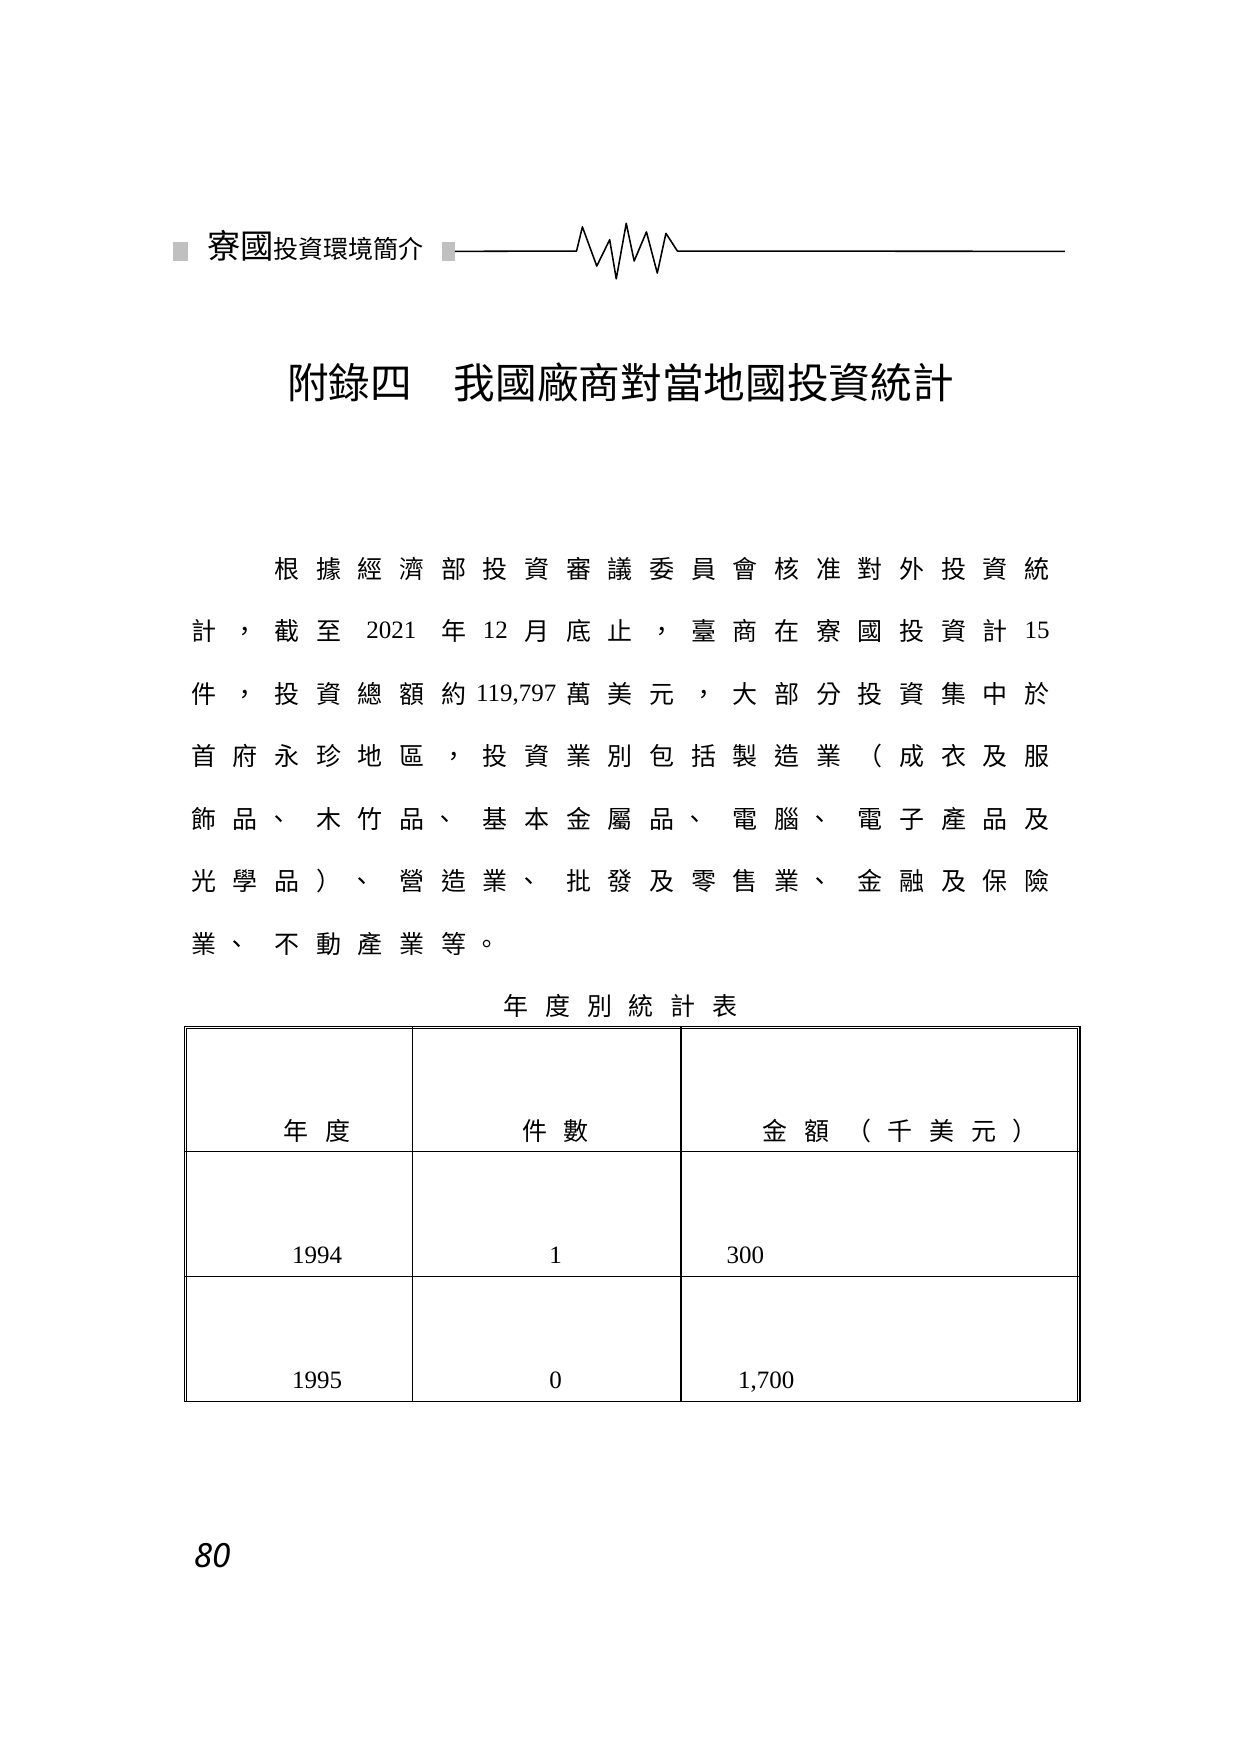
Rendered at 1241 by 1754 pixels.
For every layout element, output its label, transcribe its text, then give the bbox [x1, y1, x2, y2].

table_cell 1995 [187, 1277, 412, 1401]
table_cell 1994 [187, 1152, 412, 1276]
table_cell 0 [413, 1277, 680, 1401]
table_cell 300 [682, 1152, 1077, 1276]
text 年度別統計表 [183, 963, 1058, 1026]
table_cell 1 [413, 1152, 680, 1276]
text 附錄四 我國廠商對當地國投資統計 [183, 338, 1058, 401]
table_header 件數 [413, 1029, 680, 1151]
text 根據經濟部投資審議委員會核准對外投資統計，截至2021年12月底止，臺商在寮國投資計15件，投資總額約119,797萬美元，大部分投資集中於首府永珍地區，投資業別包括製造業（成衣及服飾品、木竹品、基本金屬品、電腦、電子產品及光學品）、營造業、批發及零售業、金融及保險業、不動產業等。 [183, 526, 1058, 963]
table_header 年度 [187, 1029, 412, 1151]
table_header 金額（千美元） [682, 1029, 1077, 1151]
table_cell 1,700 [682, 1277, 1077, 1401]
